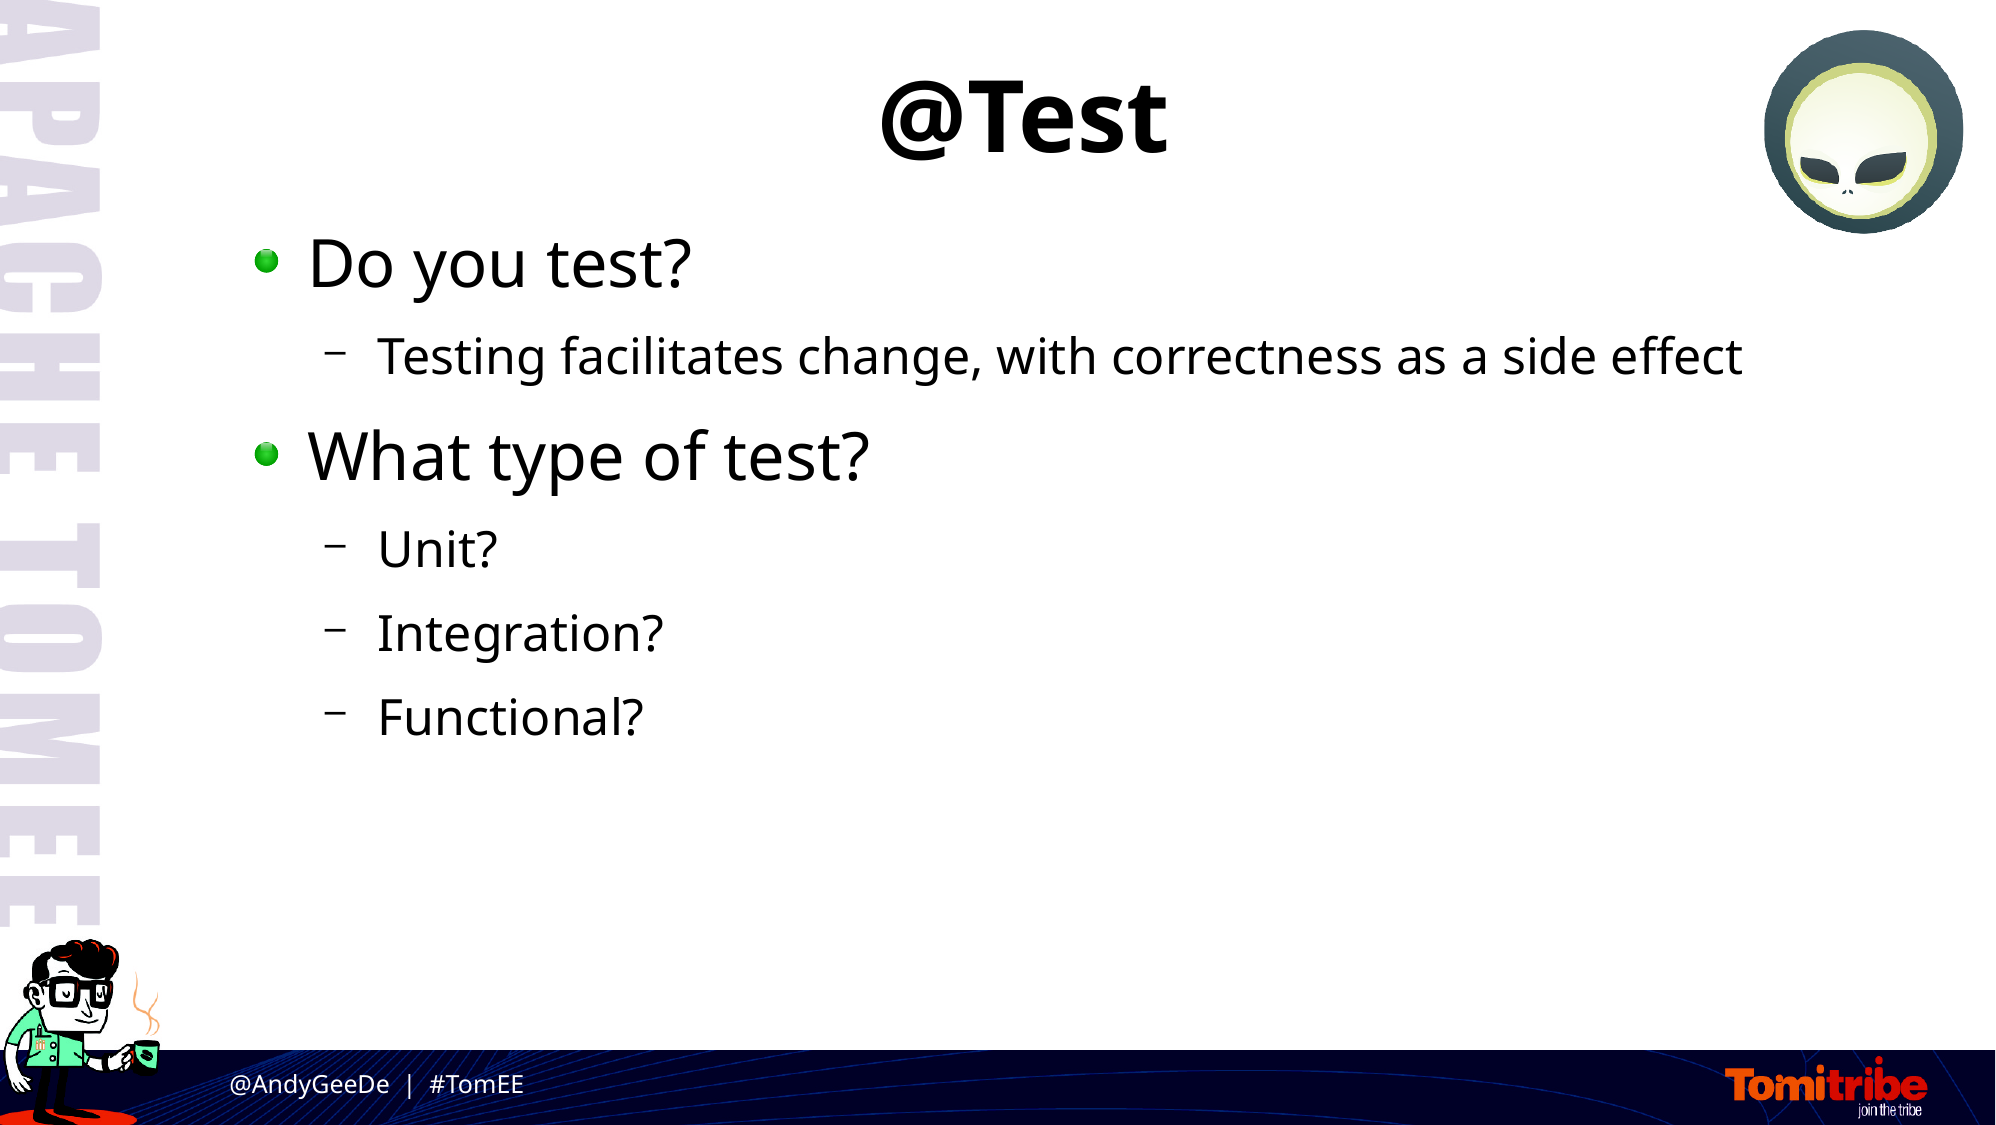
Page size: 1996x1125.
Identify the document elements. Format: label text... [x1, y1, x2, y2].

title @Test [153, 45, 1742, 189]
text_box @AndyGeeDe | #TomEE [214, 1060, 879, 1106]
picture [0, 0, 1996, 1125]
list Do you test? Testing facilitates change, with correctness as a side effect What type of test? Unit? Integration? Functional? [236, 220, 1855, 954]
